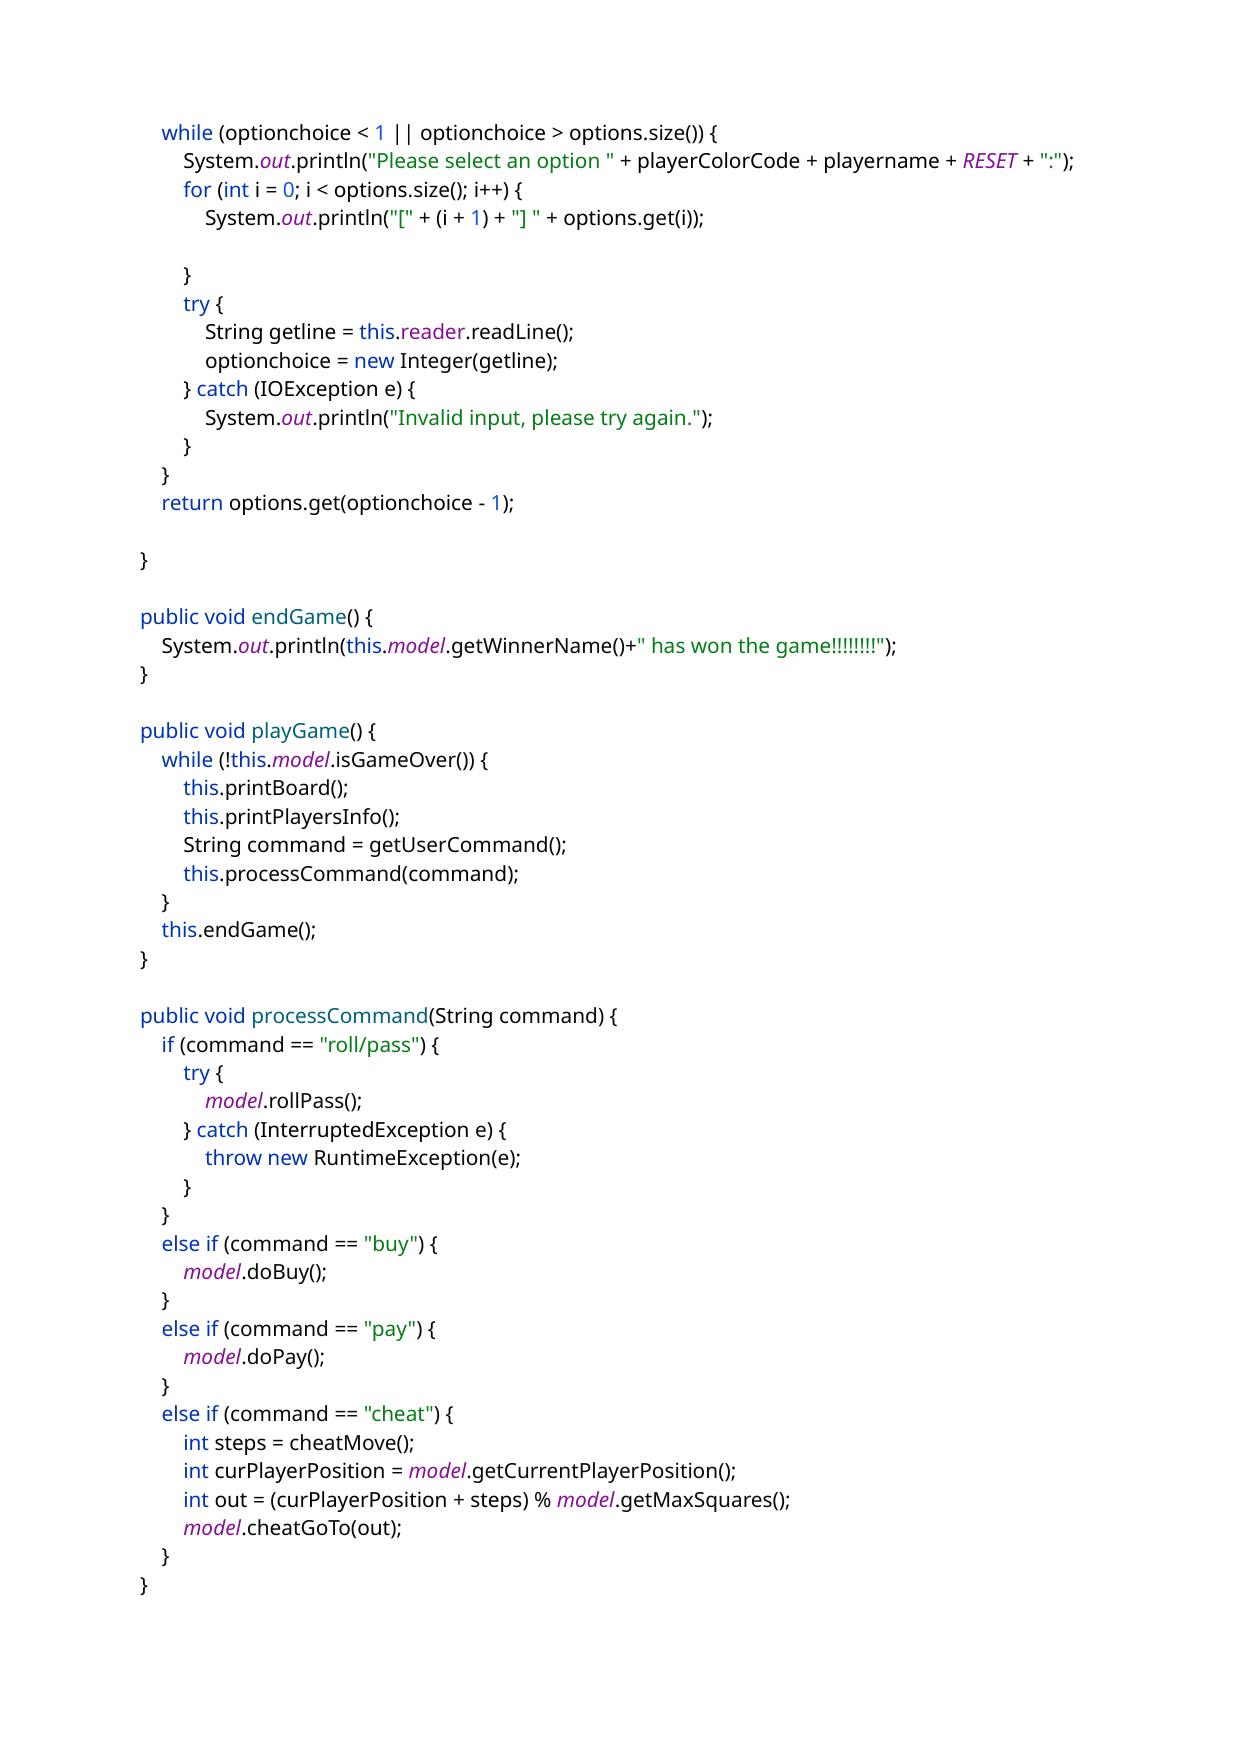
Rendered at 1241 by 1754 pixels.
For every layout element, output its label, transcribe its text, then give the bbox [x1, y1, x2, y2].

text while (optionchoice < 1 || optionchoice > options.size()) { System.out.println("Please select an option " + playerColorCode + playername + RESET + ":"); for (int i = 0; i < options.size(); i++) { System.out.println("[" + (i + 1) + "] " + options.get(i)); } try { String getline = this.reader.readLine(); optionchoice = new Integer(getline); } catch (IOException e) { System.out.println("Invalid input, please try again."); } } return options.get(optionchoice - 1); } public void endGame() { System.out.println(this.model.getWinnerName()+" has won the game!!!!!!!!"); } public void playGame() { while (!this.model.isGameOver()) { this.printBoard(); this.printPlayersInfo(); String command = getUserCommand(); this.processCommand(command); } this.endGame(); } public void processCommand(String command) { if (command == "roll/pass") { try { model.rollPass(); } catch (InterruptedException e) { throw new RuntimeException(e); } } else if (command == "buy") { model.doBuy(); } else if (command == "pay") { model.doPay(); } else if (command == "cheat") { int steps = cheatMove(); int curPlayerPosition = model.getCurrentPlayerPosition(); int out = (curPlayerPosition + steps) % model.getMaxSquares(); model.cheatGoTo(out); } } [118, 118, 1122, 1627]
